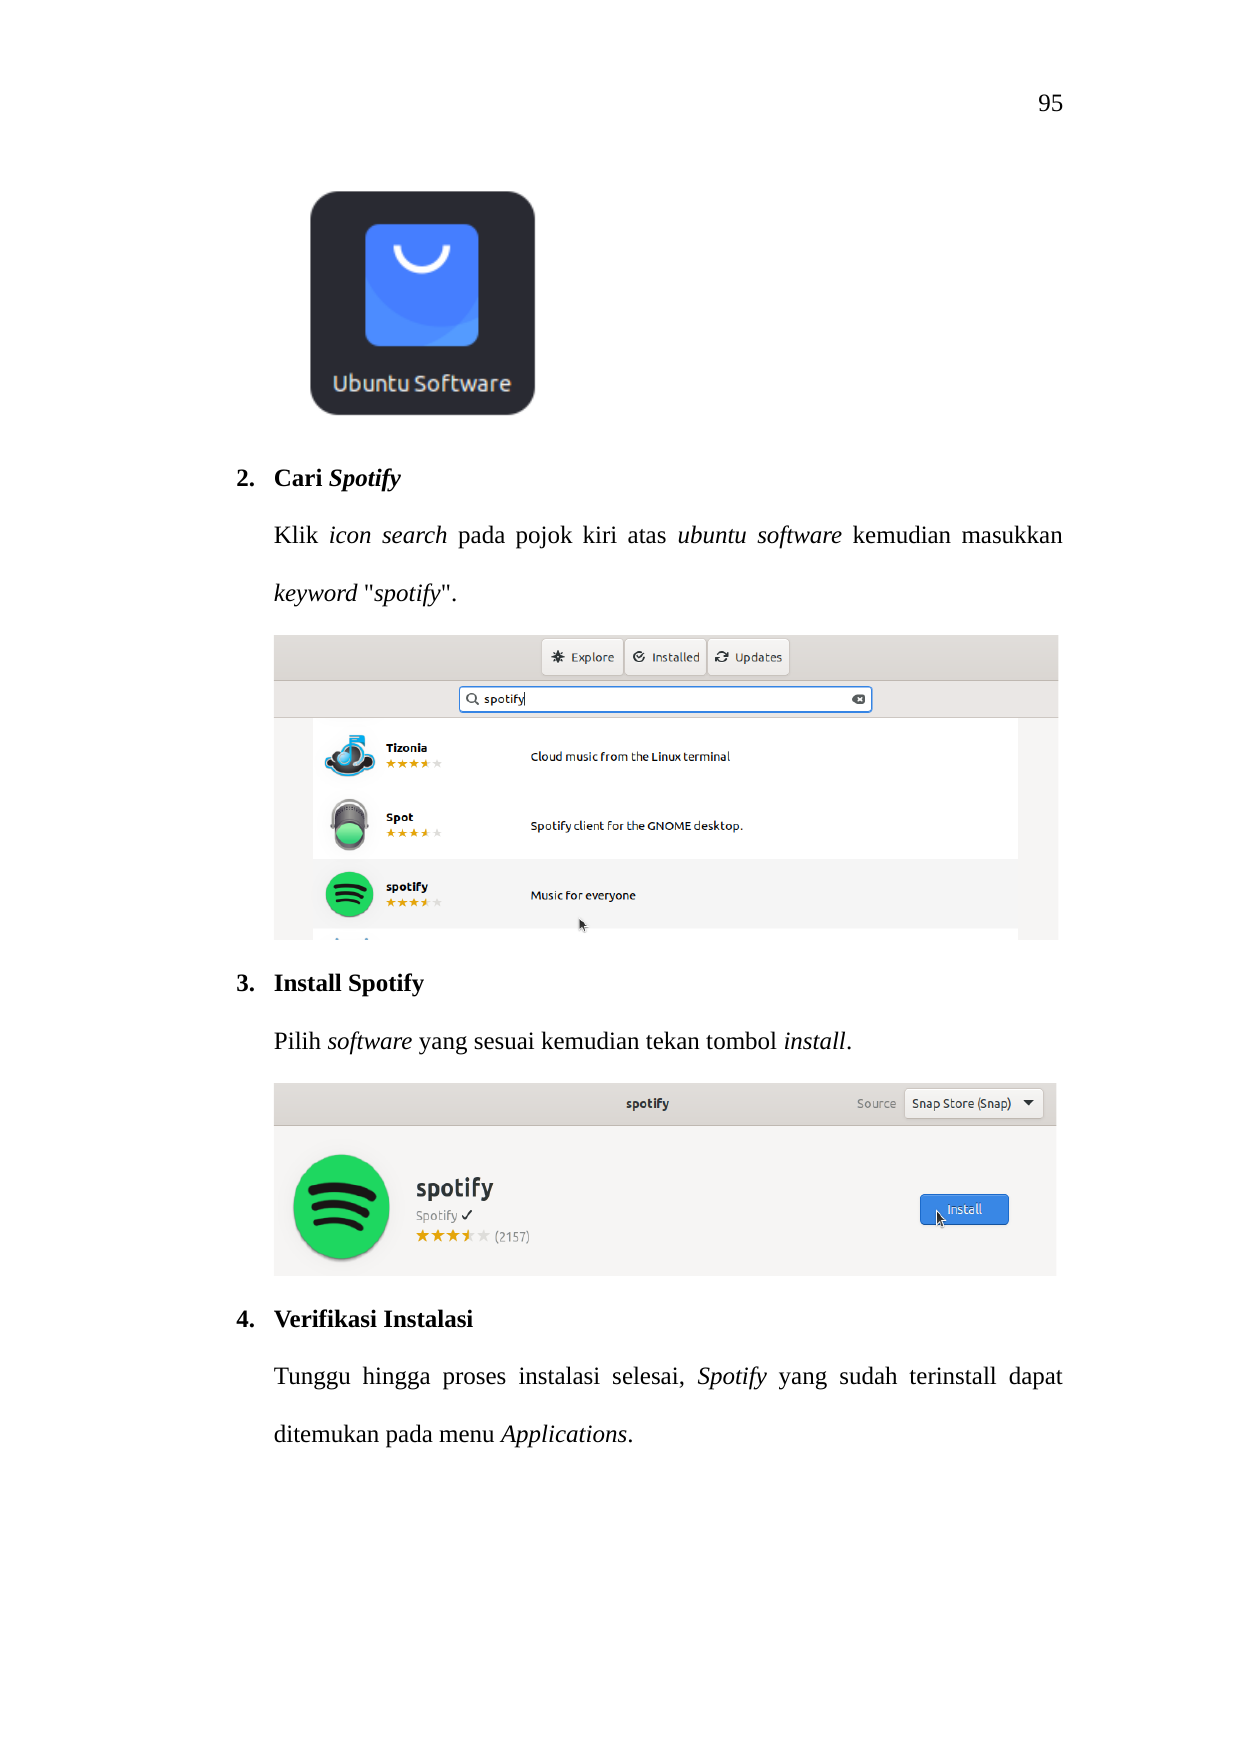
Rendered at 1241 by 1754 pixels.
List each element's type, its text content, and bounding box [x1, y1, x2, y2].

list Cari Spotify [236, 463, 1063, 492]
list Tunggu hingga proses instalasi selesai, Spotify yang sudah terinstall dapat ditemukan pada menu Applications. [236, 1361, 1063, 1448]
picture [273, 635, 1059, 940]
picture [273, 165, 576, 434]
list Install Spotify [236, 968, 1063, 997]
list Klik icon search pada pojok kiri atas ubuntu software kemudian masukkan keyword "spotify". [236, 520, 1063, 607]
list Pilih software yang sesuai kemudian tekan tombol install. [236, 1026, 1063, 1055]
picture [273, 1083, 1057, 1276]
list Verifikasi Instalasi [236, 1304, 1063, 1333]
